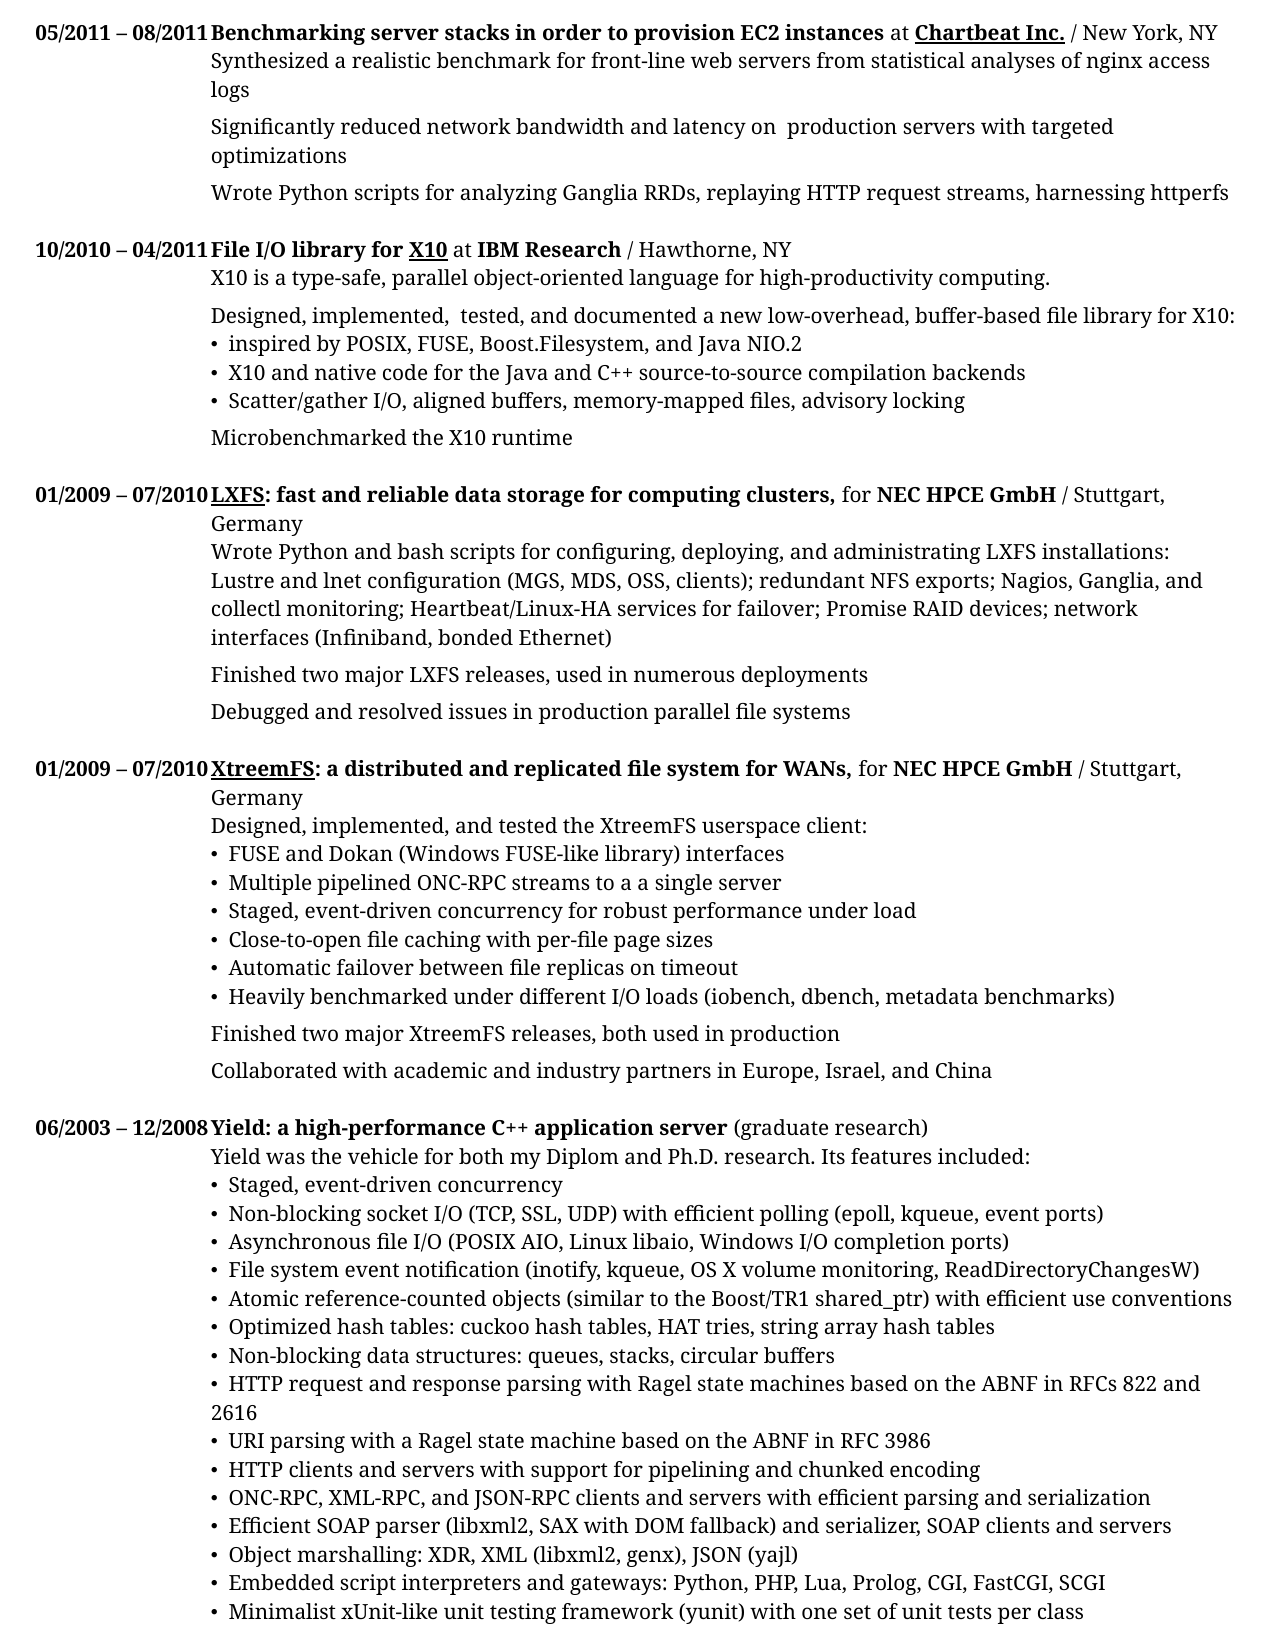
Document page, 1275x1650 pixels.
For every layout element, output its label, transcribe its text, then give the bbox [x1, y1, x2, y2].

table_cell [211, 207, 1239, 235]
table_cell [35, 46, 211, 207]
table_cell [35, 537, 211, 726]
table_cell 06/2003 – 12/2008 [35, 1114, 211, 1142]
table_cell [211, 1085, 1239, 1113]
table_cell [35, 301, 211, 452]
table_cell Designed, implemented, and tested the XtreemFS userspace client: FUSE and Dokan (Windows FUSE-like library) interfaces Multiple pipelined ONC-RPC streams to a a single server Staged, event-driven concurrency for robust performance under load Close-to-open file caching with per-file page sizes Automatic failover between file replicas on timeout Heavily benchmarked under different I/O loads (iobench, dbench, metadata benchmarks) Finished two major XtreemFS releases, both used in production Collaborated with academic and industry partners in Europe, Israel, and China [211, 811, 1239, 1085]
table_cell [35, 1085, 211, 1113]
table_cell 05/2011 – 08/2011 [35, 18, 211, 46]
table_cell [211, 452, 1239, 480]
table_cell LXFS: fast and reliable data storage for computing clusters, for NEC HPCE GmbH / Stuttgart, Germany [211, 480, 1239, 537]
table_cell [35, 207, 211, 235]
table_cell 01/2009 – 07/2010 [35, 754, 211, 811]
table_cell Yield: a high-performance C++ application server (graduate research) [211, 1114, 1239, 1142]
table_cell File I/O library for X10 at IBM Research / Hawthorne, NY X10 is a type-safe, parallel object-oriented language for high-productivity computing. [211, 235, 1239, 301]
table_cell [35, 726, 211, 754]
table_cell 01/2009 – 07/2010 [35, 480, 211, 537]
table_cell [211, 726, 1239, 754]
table_cell Benchmarking server stacks in order to provision EC2 instances at Chartbeat Inc. / New York, NY [211, 18, 1239, 46]
table_cell [35, 452, 211, 480]
table_cell [35, 811, 211, 1085]
table_cell 10/2010 – 04/2011 [35, 235, 211, 301]
table_cell [35, 1142, 211, 1625]
table_cell Wrote Python and bash scripts for configuring, deploying, and administrating LXFS installations: Lustre and lnet configuration (MGS, MDS, OSS, clients); redundant NFS exports; Nagios, Ganglia, and collectl monitoring; Heartbeat/Linux-HA services for failover; Promise RAID devices; network interfaces (Infiniband, bonded Ethernet) Finished two major LXFS releases, used in numerous deployments Debugged and resolved issues in production parallel file systems [211, 537, 1239, 726]
table_cell Synthesized a realistic benchmark for front-line web servers from statistical analyses of nginx access logs Significantly reduced network bandwidth and latency on production servers with targeted optimizations Wrote Python scripts for analyzing Ganglia RRDs, replaying HTTP request streams, harnessing httperfs [211, 46, 1239, 207]
table_cell XtreemFS: a distributed and replicated file system for WANs, for NEC HPCE GmbH / Stuttgart, Germany [211, 754, 1239, 811]
table_cell Designed, implemented, tested, and documented a new low-overhead, buffer-based file library for X10: inspired by POSIX, FUSE, Boost.Filesystem, and Java NIO.2 X10 and native code for the Java and C++ source-to-source compilation backends Scatter/gather I/O, aligned buffers, memory-mapped files, advisory locking Microbenchmarked the X10 runtime [211, 301, 1239, 452]
table_cell Yield was the vehicle for both my Diplom and Ph.D. research. Its features included: Staged, event-driven concurrency Non-blocking socket I/O (TCP, SSL, UDP) with efficient polling (epoll, kqueue, event ports) Asynchronous file I/O (POSIX AIO, Linux libaio, Windows I/O completion ports) File system event notification (inotify, kqueue, OS X volume monitoring, ReadDirectoryChangesW) Atomic reference-counted objects (similar to the Boost/TR1 shared_ptr) with efficient use conventions Optimized hash tables: cuckoo hash tables, HAT tries, string array hash tables Non-blocking data structures: queues, stacks, circular buffers HTTP request and response parsing with Ragel state machines based on the ABNF in RFCs 822 and 2616 URI parsing with a Ragel state machine based on the ABNF in RFC 3986 HTTP clients and servers with support for pipelining and chunked encoding ONC-RPC, XML-RPC, and JSON-RPC clients and servers with efficient parsing and serialization Efficient SOAP parser (libxml2, SAX with DOM fallback) and serializer, SOAP clients and servers Object marshalling: XDR, XML (libxml2, genx), JSON (yajl) Embedded script interpreters and gateways: Python, PHP, Lua, Prolog, CGI, FastCGI, SCGI Minimalist xUnit-like unit testing framework (yunit) with one set of unit tests per class [211, 1142, 1239, 1625]
